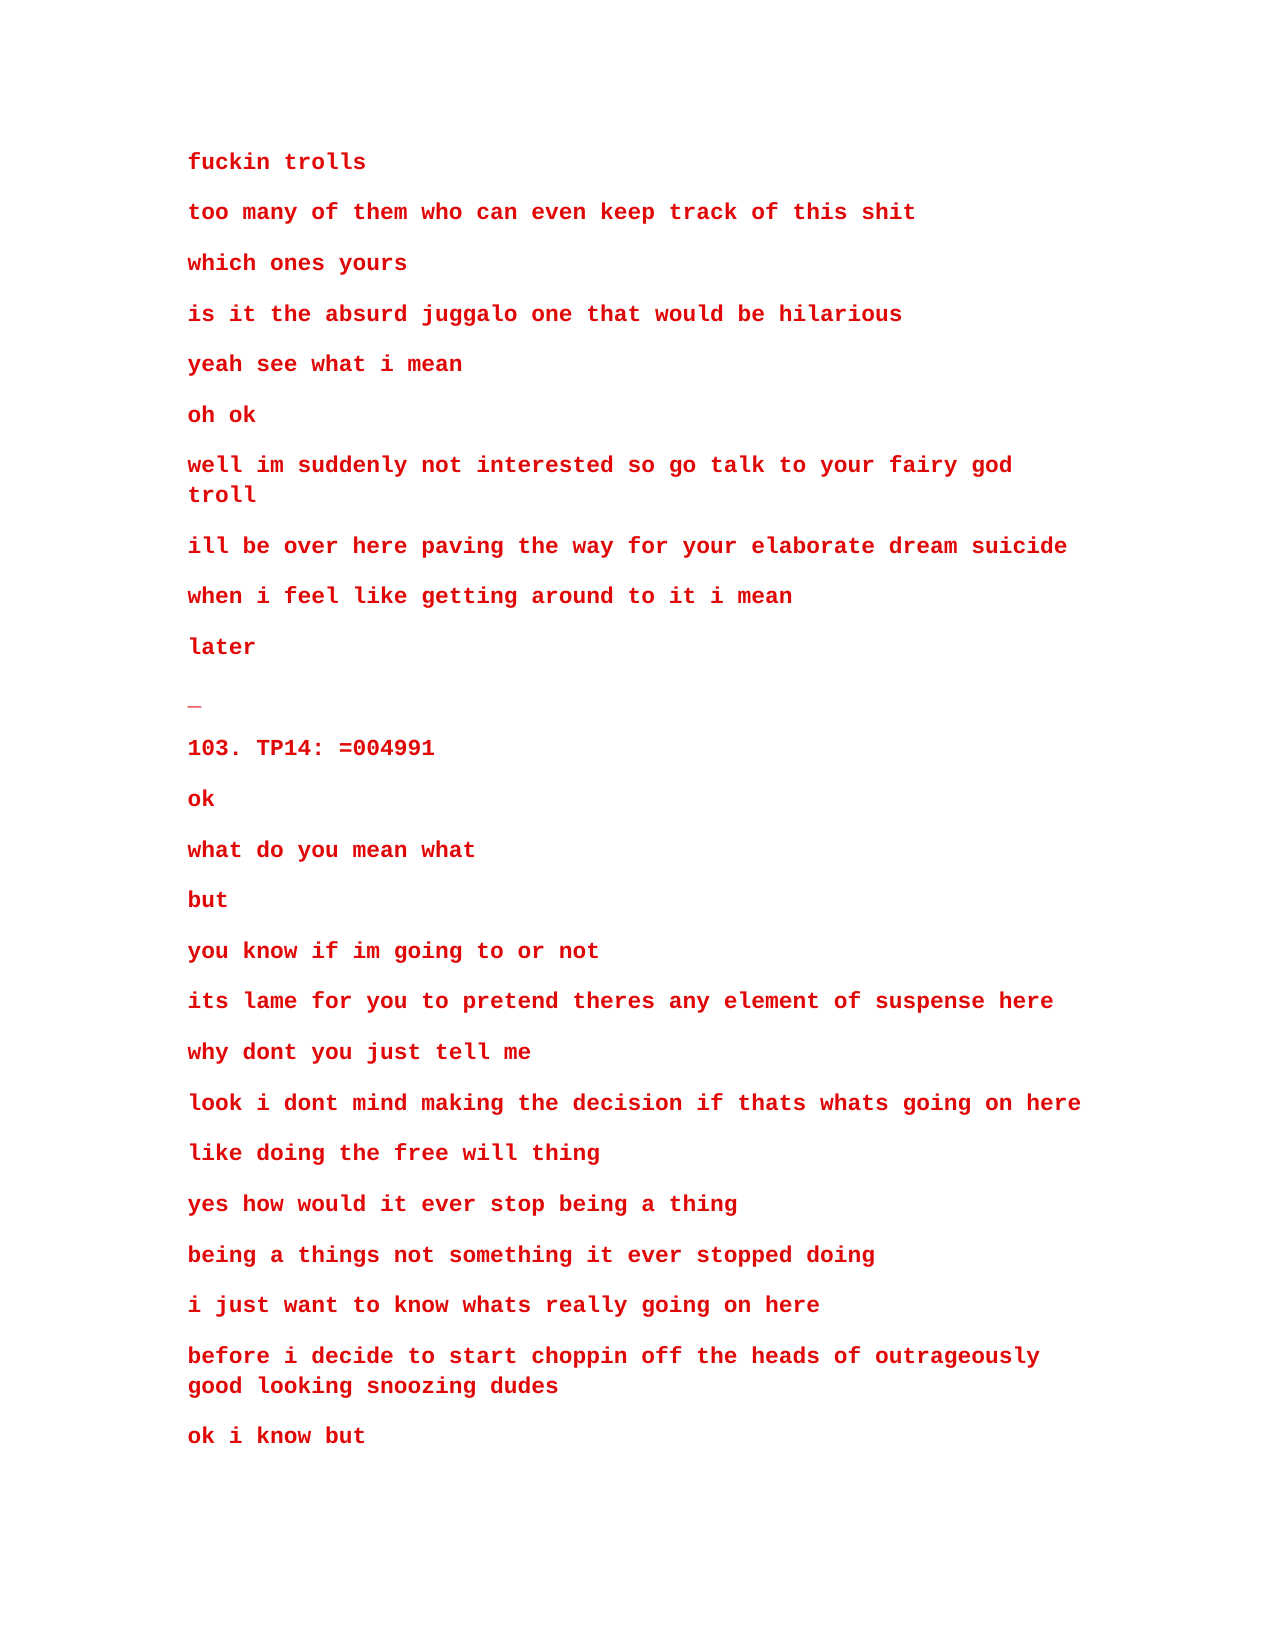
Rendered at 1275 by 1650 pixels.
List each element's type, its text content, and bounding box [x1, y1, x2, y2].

text later [187, 635, 1087, 661]
text you know if im going to or not [187, 939, 1087, 965]
text 103. TP14: =004991 [187, 737, 1087, 763]
text is it the absurd juggalo one that would be hilarious [187, 302, 1087, 328]
text ill be over here paving the way for your elaborate dream suicide [187, 534, 1087, 560]
text but [187, 888, 1087, 914]
text yeah see what i mean [187, 352, 1087, 378]
text look i dont mind making the decision if thats whats going on here [187, 1091, 1087, 1117]
text oh ok [187, 403, 1087, 429]
text well im suddenly not interested so go talk to your fairy god troll [187, 454, 1087, 509]
text which ones yours [187, 251, 1087, 277]
text what do you mean what [187, 838, 1087, 864]
text fuckin trolls [187, 150, 1087, 176]
text when i feel like getting around to it i mean [187, 585, 1087, 611]
text ok i know but [187, 1424, 1087, 1451]
text i just want to know whats really going on here [187, 1293, 1087, 1319]
text its lame for you to pretend theres any element of suspense here [187, 990, 1087, 1016]
text ok [187, 787, 1087, 813]
text yes how would it ever stop being a thing [187, 1192, 1087, 1218]
text like doing the free will thing [187, 1142, 1087, 1168]
text _ [187, 686, 1087, 712]
text too many of them who can even keep track of this shit [187, 201, 1087, 227]
text being a things not something it ever stopped doing [187, 1243, 1087, 1269]
text before i decide to start choppin off the heads of outrageously good looking snoozing dudes [187, 1344, 1087, 1400]
text why dont you just tell me [187, 1040, 1087, 1066]
